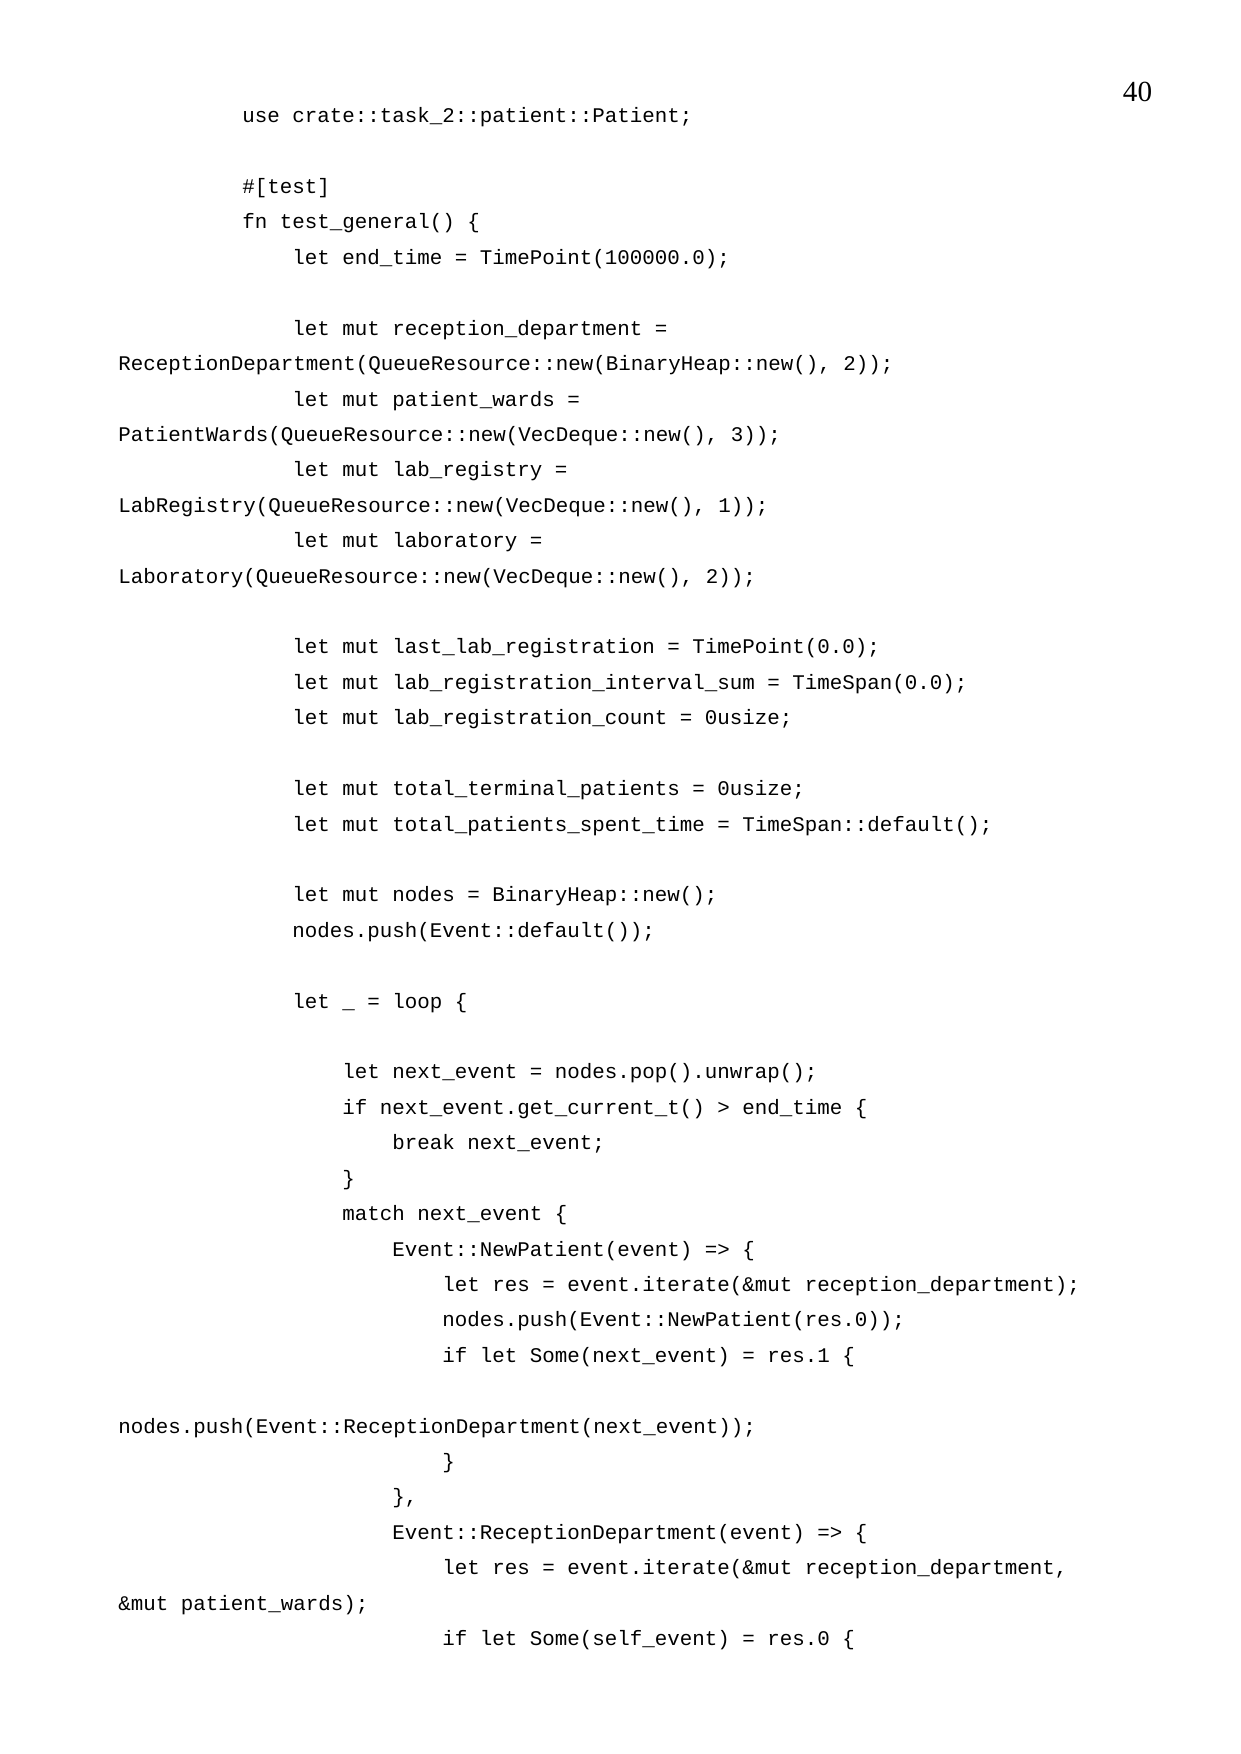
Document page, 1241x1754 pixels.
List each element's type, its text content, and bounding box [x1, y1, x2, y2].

text let next_event = nodes.pop().unwrap(); [118, 1061, 1122, 1085]
text let mut last_lab_registration = TimePoint(0.0); [118, 636, 1122, 660]
text break next_event; [118, 1132, 1122, 1156]
text let mut reception_department = ReceptionDepartment(QueueResource::new(BinaryHeap::new(), 2)); [118, 318, 1122, 377]
text let res = event.iterate(&mut reception_department, &mut patient_wards); [118, 1557, 1122, 1616]
text use crate::task_2::patient::Patient; [118, 105, 1122, 129]
text let end_time = TimePoint(100000.0); [118, 247, 1122, 271]
text } [118, 1451, 1122, 1475]
text let res = event.iterate(&mut reception_department); [118, 1274, 1122, 1298]
text Event::NewPatient(event) => { [118, 1238, 1122, 1262]
text nodes.push(Event::default()); [118, 920, 1122, 943]
text fn test_general() { [118, 211, 1122, 235]
text } [118, 1168, 1122, 1191]
text #[test] [118, 176, 1122, 200]
text nodes.push(Event::ReceptionDepartment(next_event)); [118, 1380, 1122, 1439]
text let mut laboratory = Laboratory(QueueResource::new(VecDeque::new(), 2)); [118, 530, 1122, 589]
text nodes.push(Event::NewPatient(res.0)); [118, 1309, 1122, 1333]
text let mut total_patients_spent_time = TimeSpan::default(); [118, 813, 1122, 837]
text let mut lab_registration_count = 0usize; [118, 707, 1122, 731]
text let mut patient_wards = PatientWards(QueueResource::new(VecDeque::new(), 3)); [118, 388, 1122, 448]
text let mut lab_registration_interval_sum = TimeSpan(0.0); [118, 672, 1122, 696]
text let mut nodes = BinaryHeap::new(); [118, 884, 1122, 908]
text Event::ReceptionDepartment(event) => { [118, 1522, 1122, 1546]
text if let Some(self_event) = res.0 { [118, 1628, 1122, 1652]
text let _ = loop { [118, 991, 1122, 1014]
text if next_event.get_current_t() > end_time { [118, 1097, 1122, 1121]
text if let Some(next_event) = res.1 { [118, 1345, 1122, 1368]
text let mut lab_registry = LabRegistry(QueueResource::new(VecDeque::new(), 1)); [118, 459, 1122, 518]
text match next_event { [118, 1203, 1122, 1227]
text let mut total_terminal_patients = 0usize; [118, 778, 1122, 802]
text }, [118, 1486, 1122, 1510]
